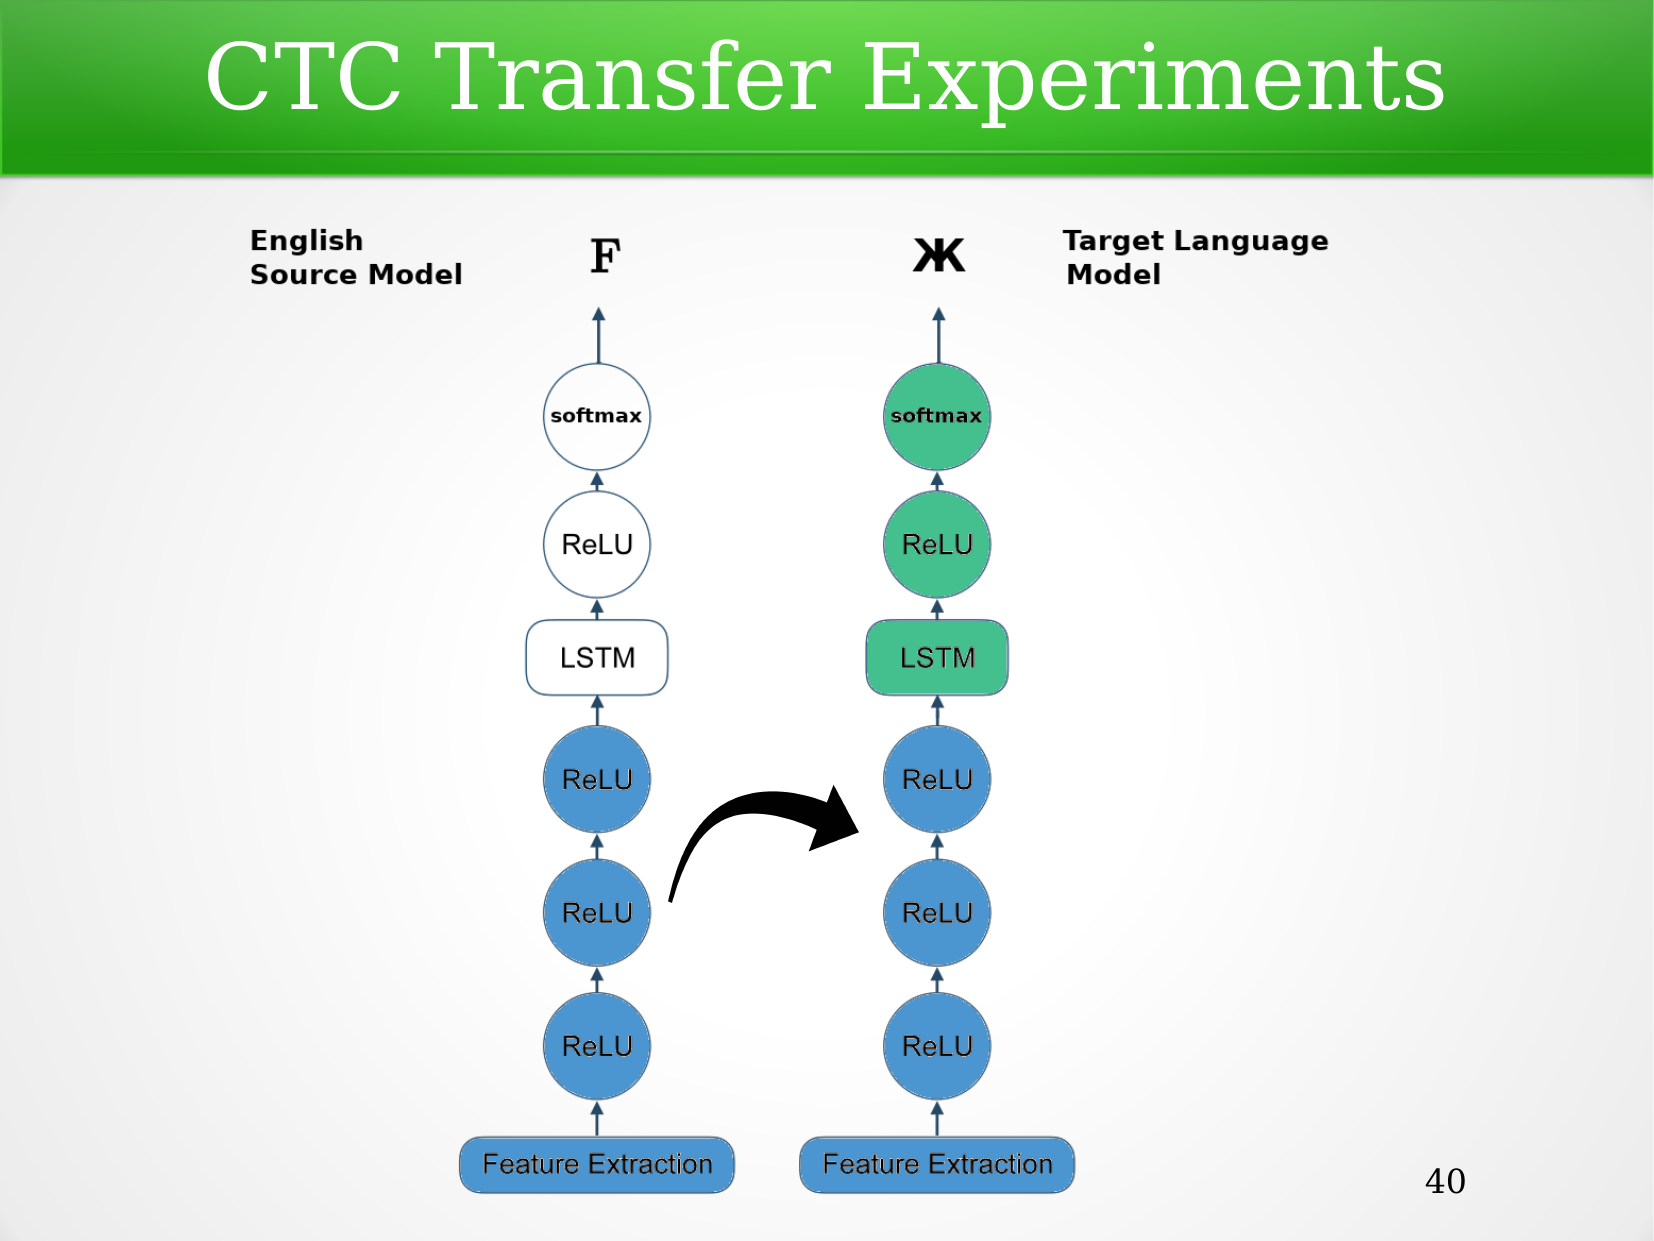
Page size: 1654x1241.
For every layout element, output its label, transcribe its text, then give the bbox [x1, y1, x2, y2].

picture [0, 0, 1654, 1241]
title CTC Transfer Experiments [82, 11, 1571, 154]
